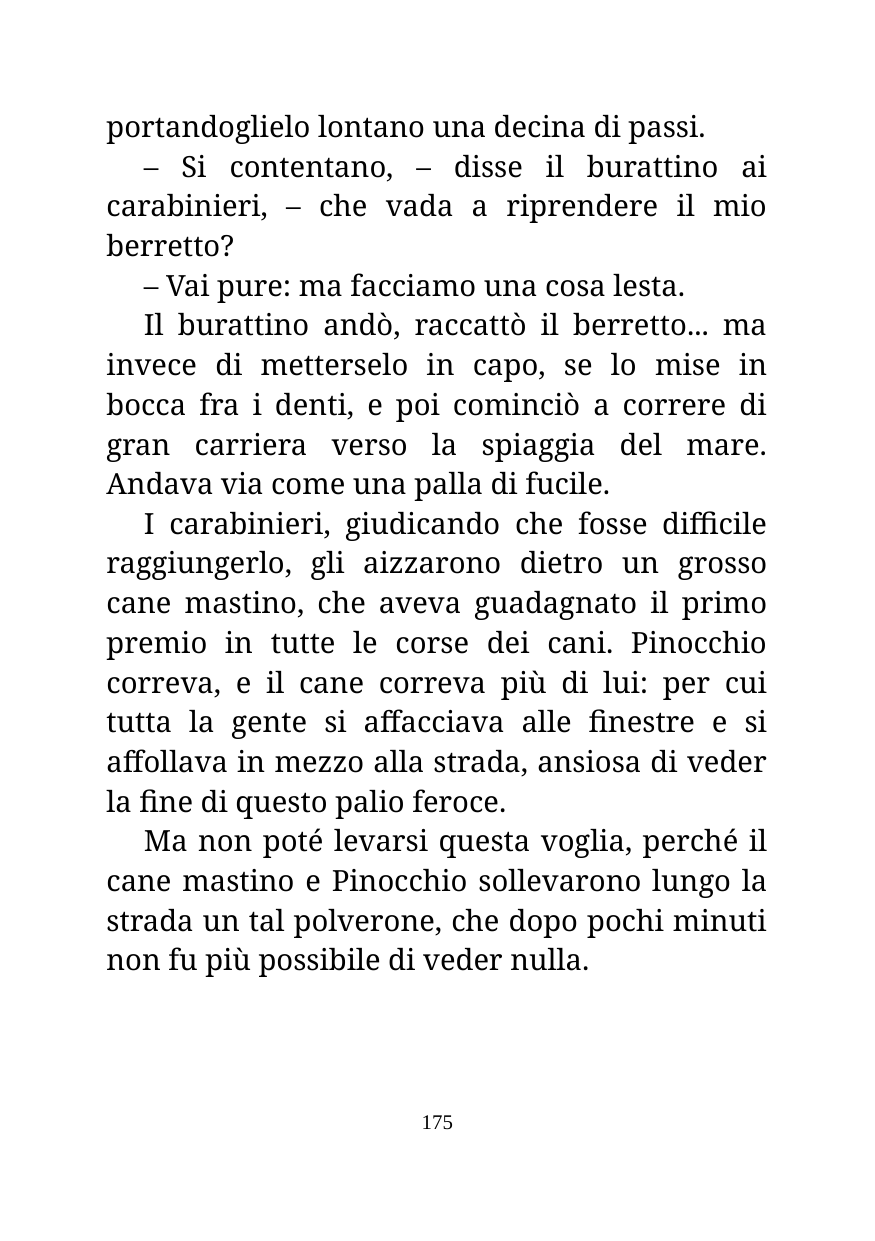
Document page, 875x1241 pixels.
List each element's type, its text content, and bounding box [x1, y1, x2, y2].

text – Si contentano, – disse il burattino ai carabinieri, – che vada a riprendere il mio berretto? [106, 146, 768, 265]
text – Vai pure: ma facciamo una cosa lesta. [106, 265, 768, 305]
text I carabinieri, giudicando che fosse difficile raggiungerlo, gli aizzarono dietro un grosso cane mastino, che aveva guadagnato il primo premio in tutte le corse dei cani. Pinocchio correva, e il cane correva più di lui: per cui tutta la gente si affacciava alle finestre e si affollava in mezzo alla strada, ansiosa di veder la fine di questo palio feroce. [106, 503, 768, 821]
text Ma non poté levarsi questa voglia, perché il cane mastino e Pinocchio sollevarono lungo la strada un tal polverone, che dopo pochi minuti non fu più possibile di veder nulla. [106, 821, 768, 979]
text portandoglielo lontano una decina di passi. [106, 106, 768, 146]
text Il burattino andò, raccattò il berretto... ma invece di metterselo in capo, se lo mise in bocca fra i denti, e poi cominciò a correre di gran carriera verso la spiaggia del mare. Andava via come una palla di fucile. [106, 305, 768, 503]
